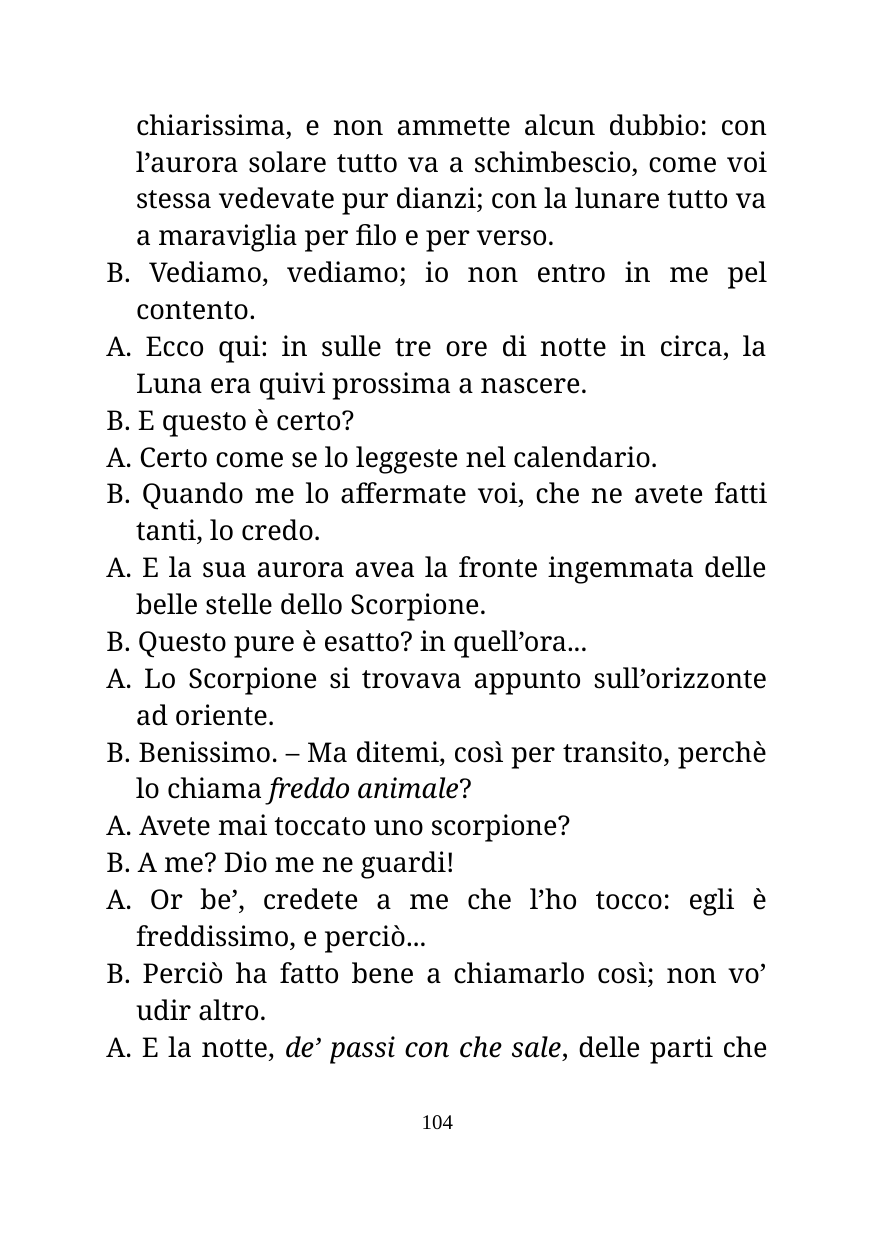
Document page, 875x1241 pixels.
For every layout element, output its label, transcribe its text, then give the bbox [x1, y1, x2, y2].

text B. A me? Dio me ne guardi! [106, 844, 768, 881]
text B. Benissimo. – Ma ditemi, così per transito, perchè lo chiama freddo animale? [106, 733, 768, 807]
text A. E la sua aurora avea la fronte ingemmata delle belle stelle dello Scorpione. [106, 549, 768, 622]
text A. Or be’, credete a me che l’ho tocco: egli è freddissimo, e perciò... [106, 881, 768, 954]
text B. Quando me lo affermate voi, che ne avete fatti tanti, lo credo. [106, 475, 768, 549]
text A. Certo come se lo leggeste nel calendario. [106, 438, 768, 475]
text A. Ecco qui: in sulle tre ore di notte in circa, la Luna era quivi prossima a nascere. [106, 327, 768, 401]
text A. E la notte, de’ passi con che sale, delle parti che [106, 1028, 768, 1065]
text chiarissima, e non ammette alcun dubbio: con l’aurora solare tutto va a schimbescio, come voi stessa vedevate pur dianzi; con la lunare tutto va a maraviglia per filo e per verso. [106, 106, 768, 254]
text A. Avete mai toccato uno scorpione? [106, 807, 768, 844]
text A. Lo Scorpione si trovava appunto sull’orizzonte ad oriente. [106, 659, 768, 733]
text B. Vediamo, vediamo; io non entro in me pel contento. [106, 254, 768, 327]
text B. Perciò ha fatto bene a chiamarlo così; non vo’ udir altro. [106, 954, 768, 1028]
text B. E questo è certo? [106, 401, 768, 438]
text B. Questo pure è esatto? in quell’ora... [106, 622, 768, 659]
